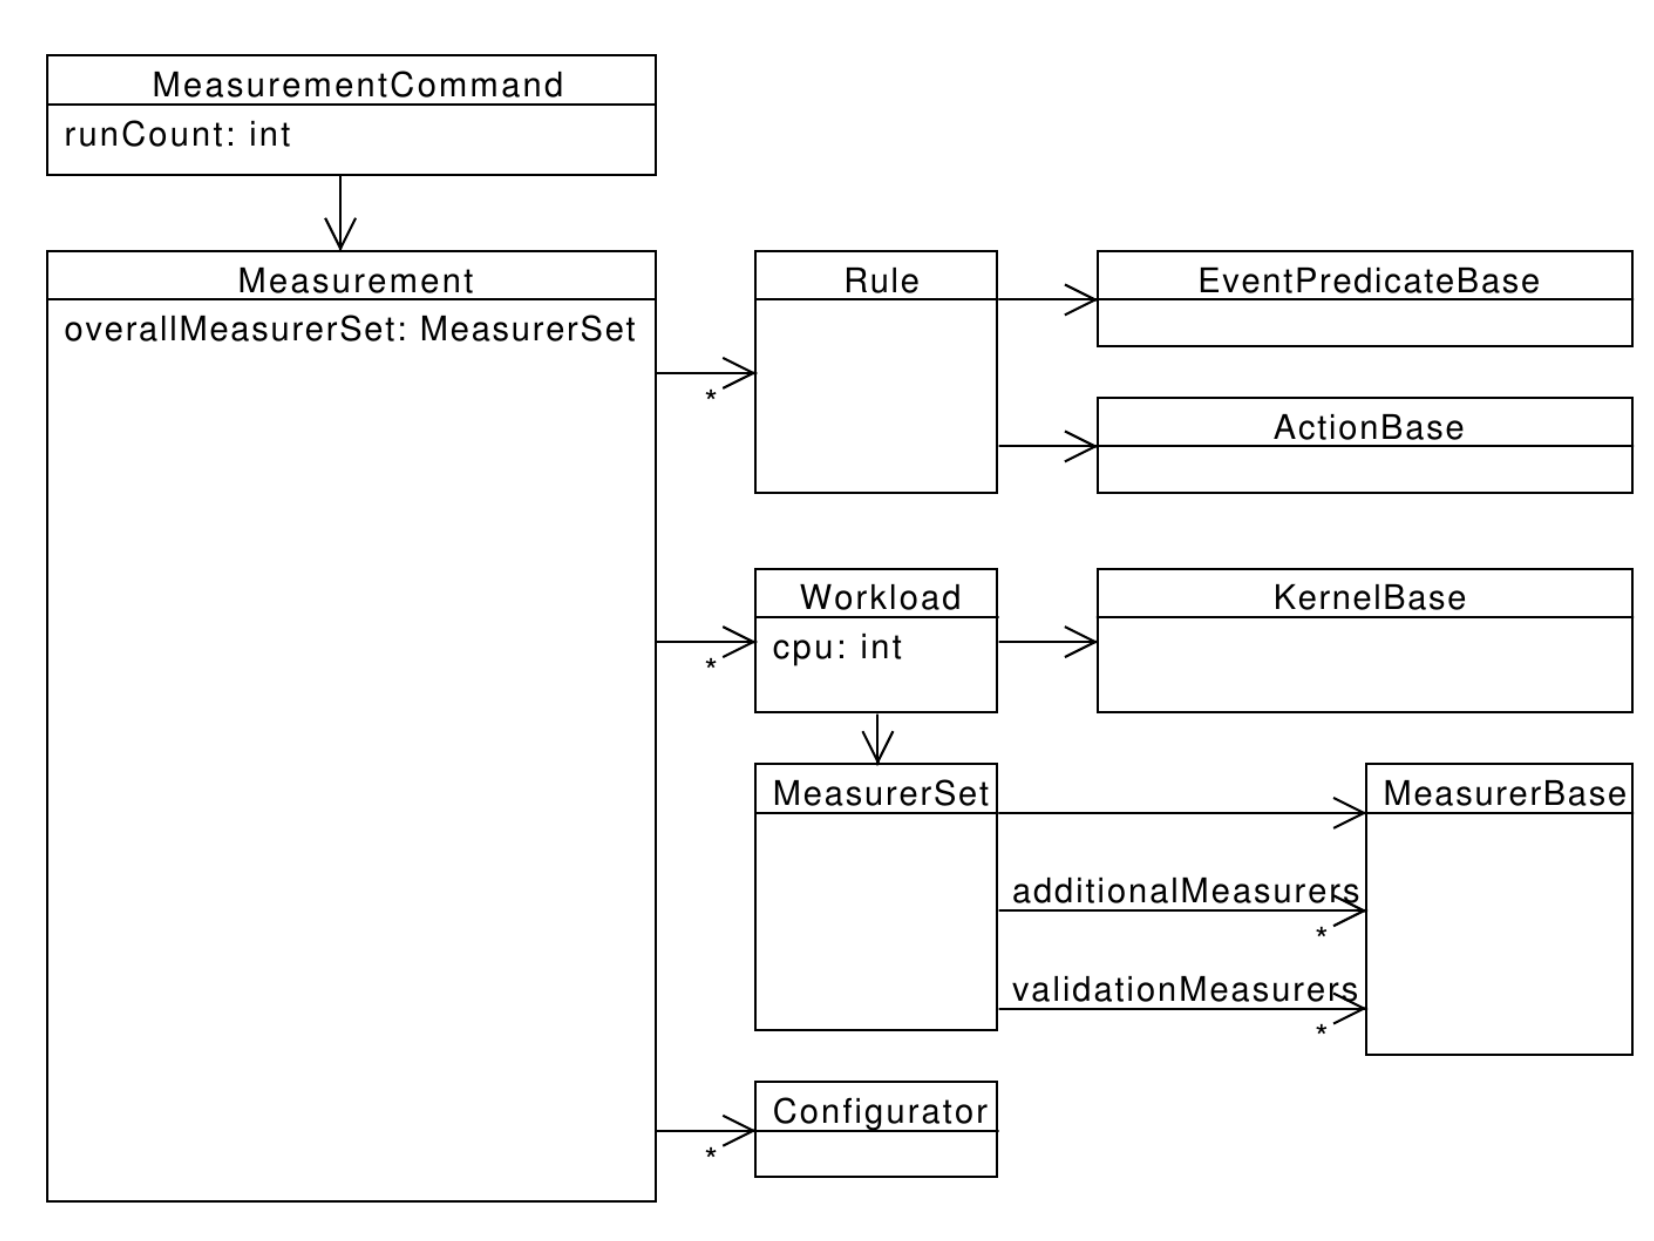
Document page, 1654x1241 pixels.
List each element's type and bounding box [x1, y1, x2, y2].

picture [45, 53, 1636, 1205]
